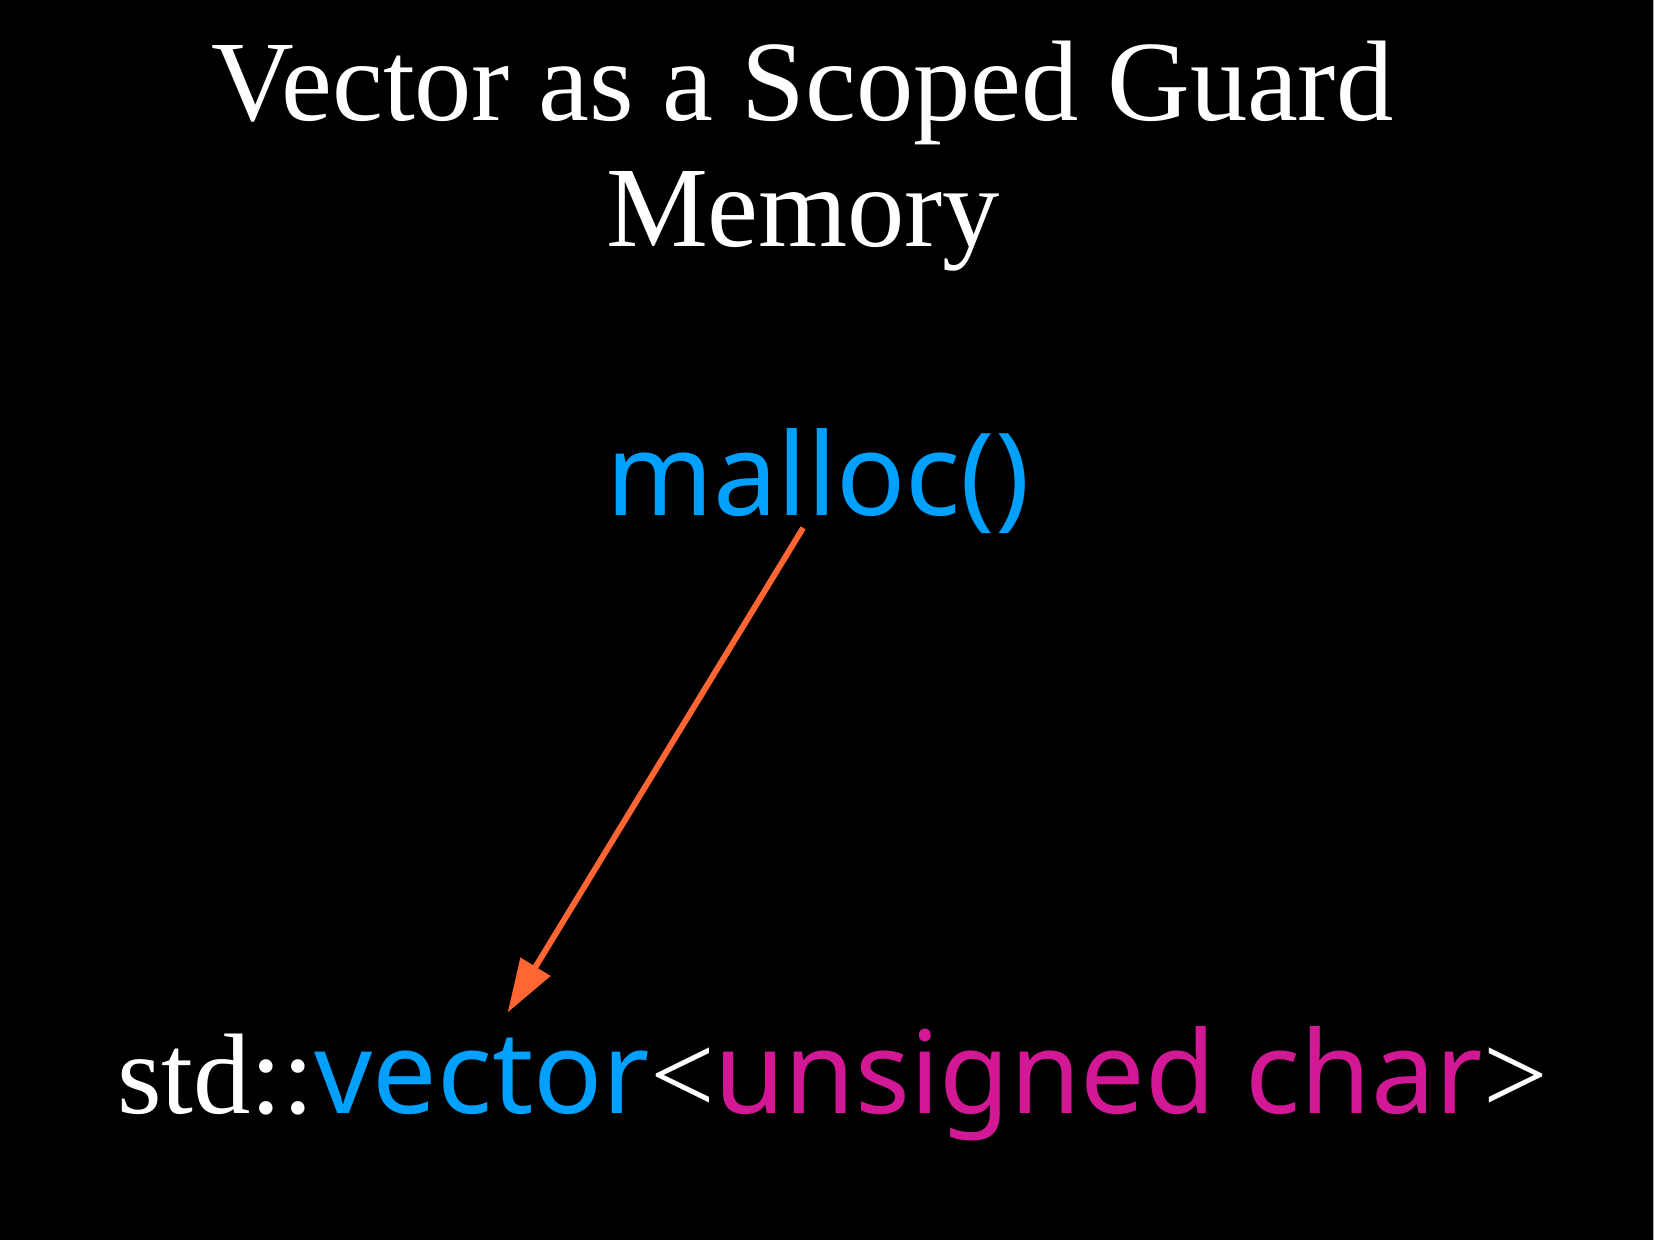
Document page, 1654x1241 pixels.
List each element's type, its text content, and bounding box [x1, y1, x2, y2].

title Vector as a Scoped Guard Memory [59, 18, 1548, 272]
text_box std::vector<unsigned char> [35, 941, 1630, 1198]
text_box malloc() [153, 342, 1483, 599]
